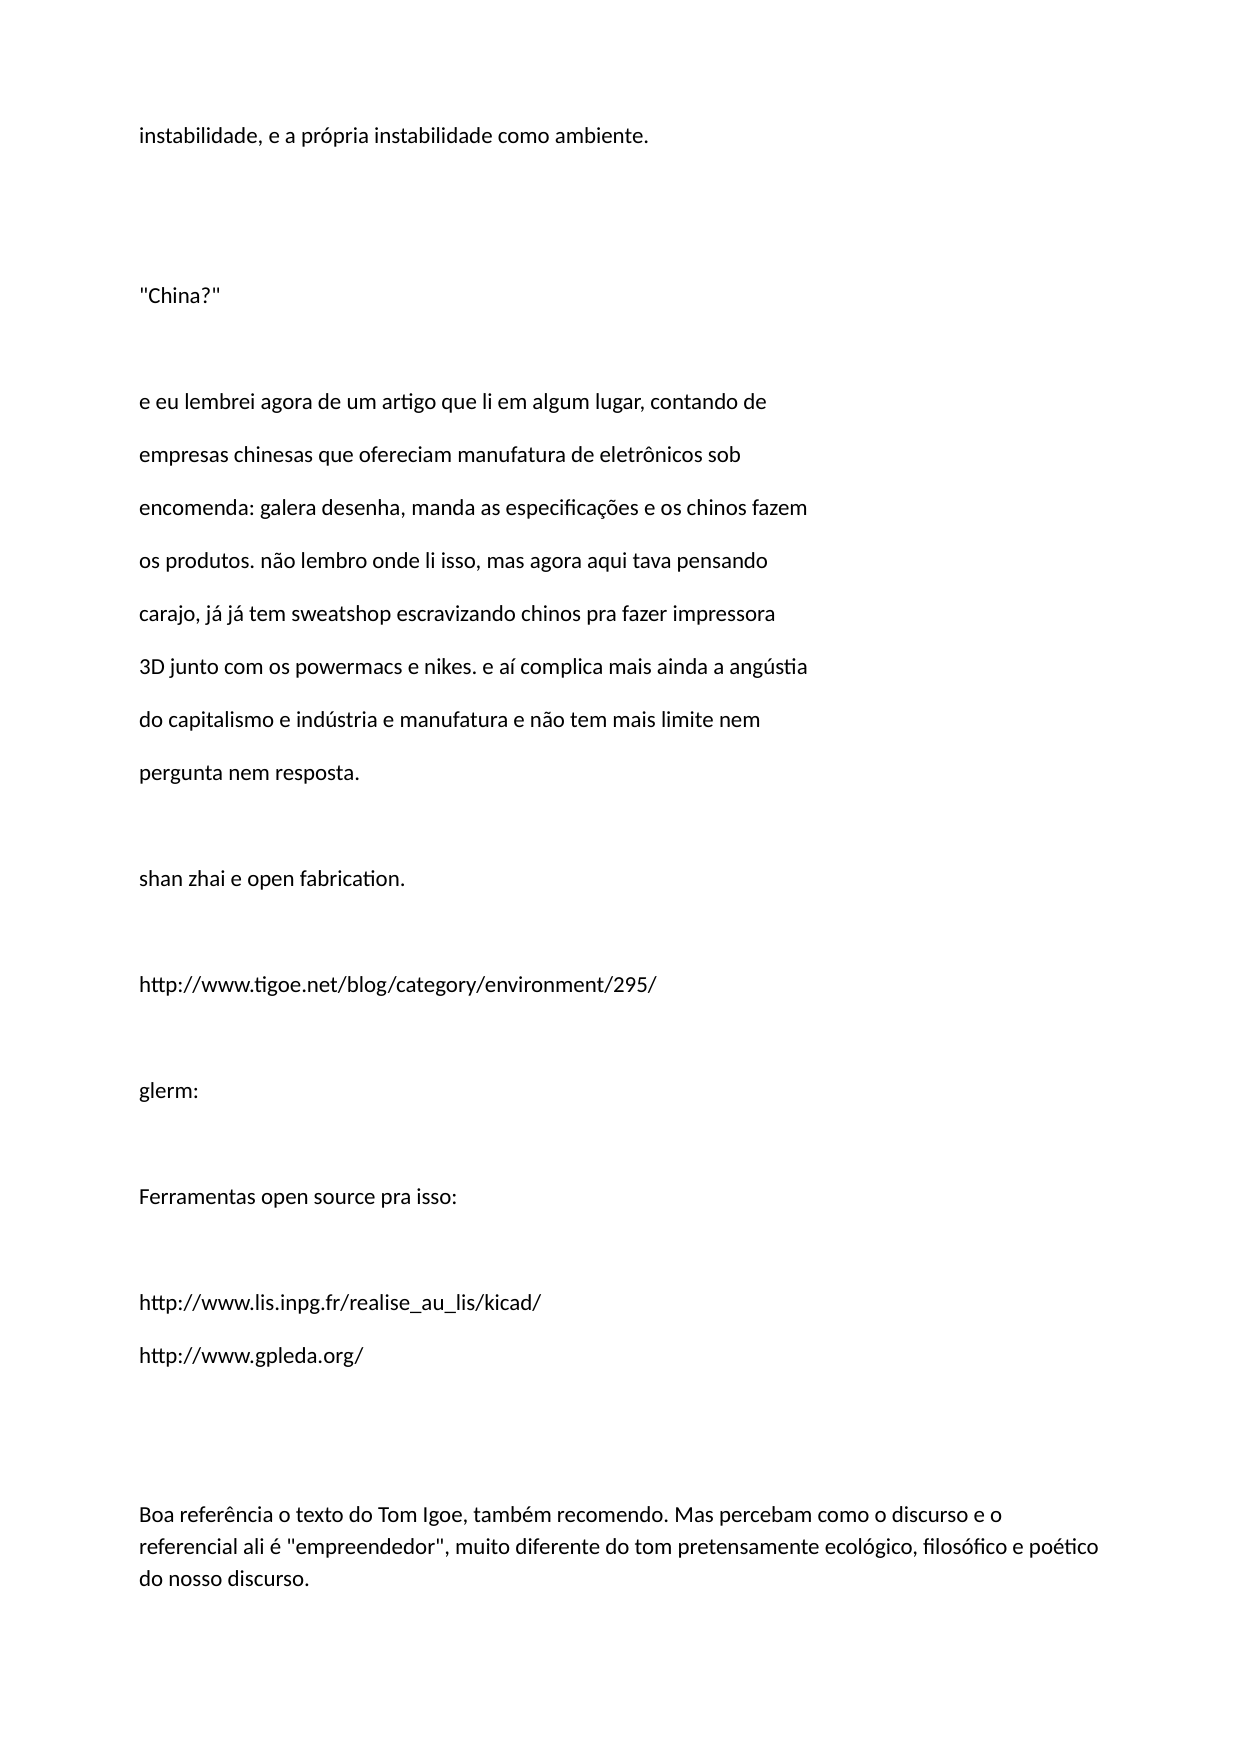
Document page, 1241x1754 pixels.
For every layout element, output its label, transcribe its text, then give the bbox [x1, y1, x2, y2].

text shan zhai e open fabrication. [139, 864, 1101, 892]
text pergunta nem resposta. [139, 758, 1101, 786]
text e eu lembrei agora de um artigo que li em algum lugar, contando de [139, 387, 1101, 415]
text "China?" [139, 281, 1101, 309]
text carajo, já já tem sweatshop escravizando chinos pra fazer impressora [139, 599, 1101, 627]
text 3D junto com os powermacs e nikes. e aí complica mais ainda a angústia [139, 652, 1101, 680]
text instabilidade, e a própria instabilidade como ambiente. [139, 122, 1101, 150]
text glerm: [139, 1076, 1101, 1104]
text Ferramentas open source pra isso: [139, 1182, 1101, 1210]
text encomenda: galera desenha, manda as especificações e os chinos fazem [139, 493, 1101, 521]
text Boa referência o texto do Tom Igoe, também recomendo. Mas percebam como o discurso e o referencial ali é "empreendedor", muito diferente do tom pretensamente ecológico, filosófico e poético do nosso discurso. [139, 1500, 1101, 1593]
text http://www.tigoe.net/blog/category/environment/295/ [139, 970, 1101, 998]
text do capitalismo e indústria e manufatura e não tem mais limite nem [139, 705, 1101, 733]
text empresas chinesas que ofereciam manufatura de eletrônicos sob [139, 440, 1101, 468]
text os produtos. não lembro onde li isso, mas agora aqui tava pensando [139, 546, 1101, 574]
text http://www.gpleda.org/ [139, 1341, 1101, 1369]
text http://www.lis.inpg.fr/realise_au_lis/kicad/ [139, 1288, 1101, 1316]
